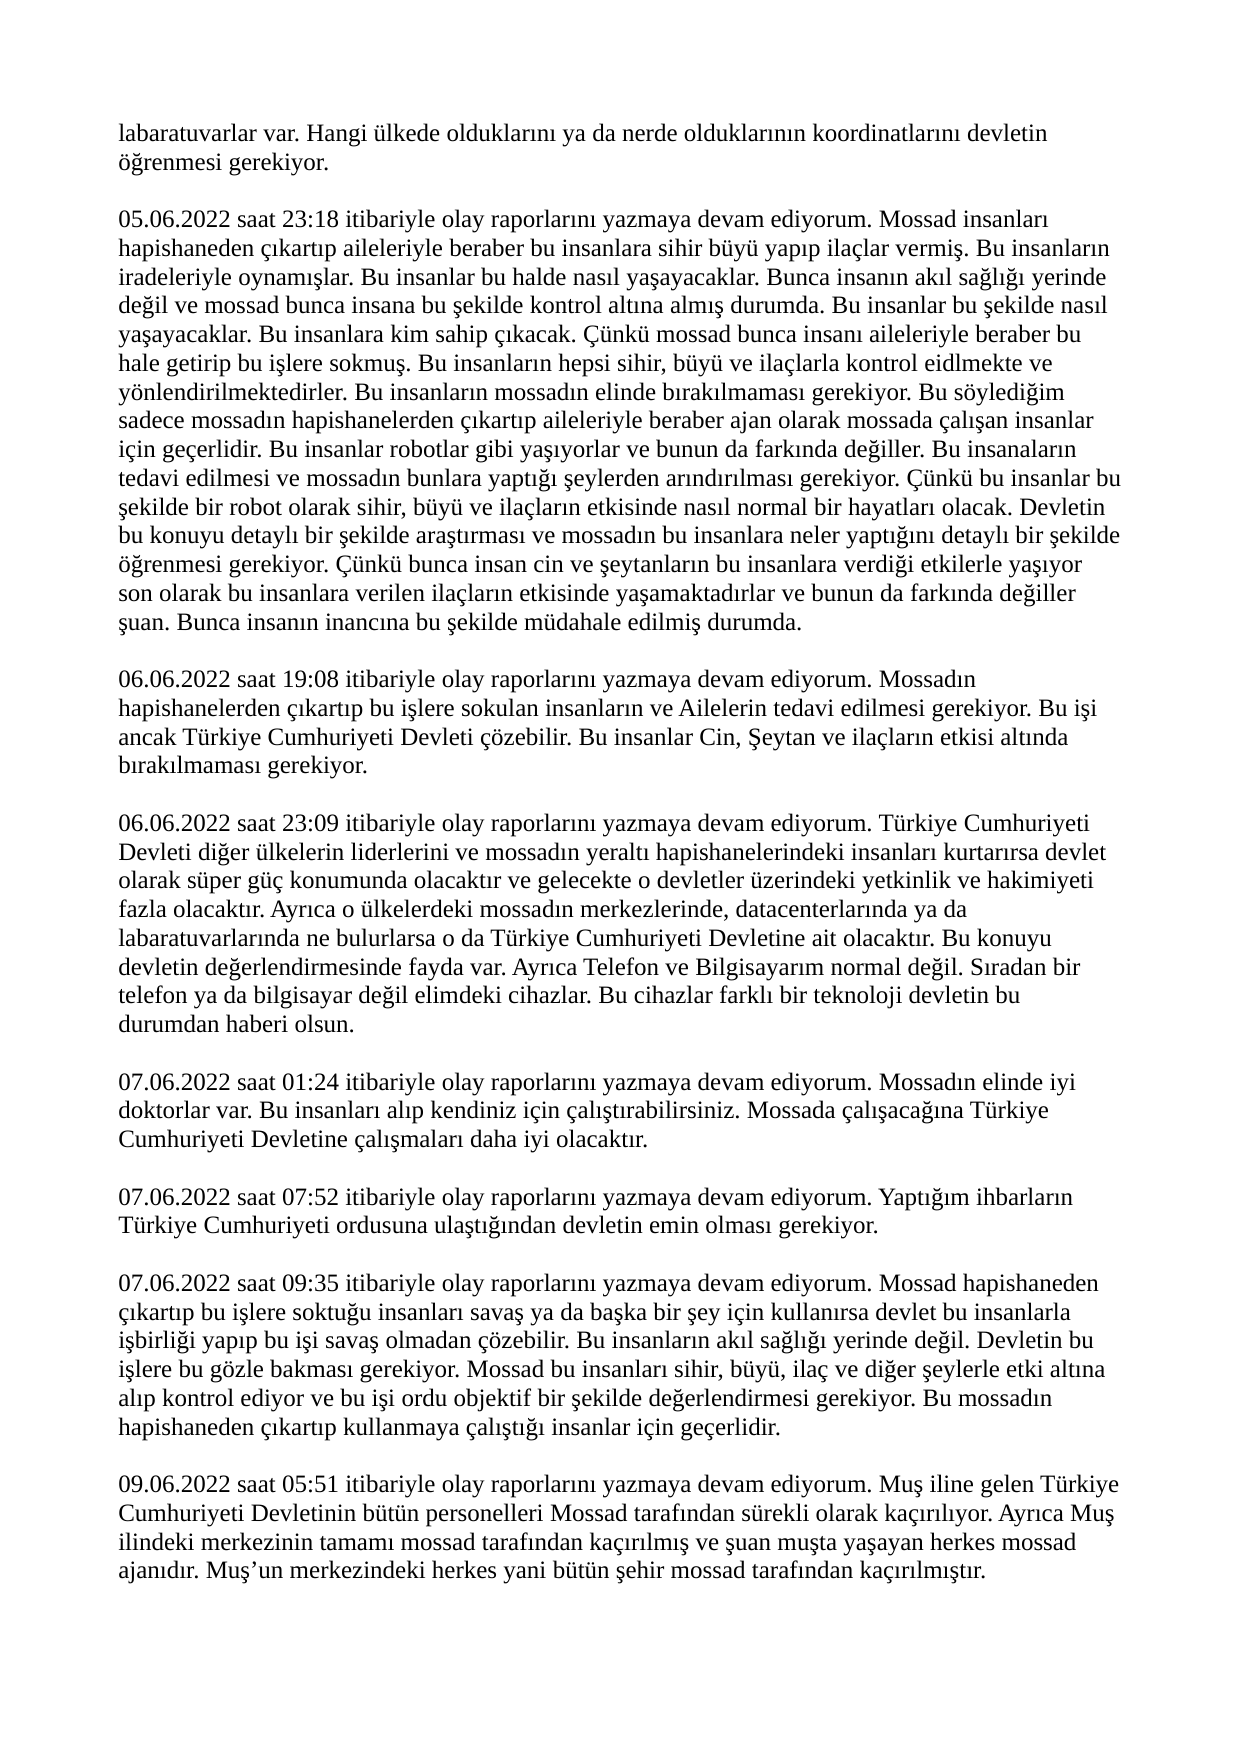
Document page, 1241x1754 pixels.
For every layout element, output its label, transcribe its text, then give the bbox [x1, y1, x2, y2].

text 07.06.2022 saat 01:24 itibariyle olay raporlarını yazmaya devam ediyorum. Mossadın elinde iyi doktorlar var. Bu insanları alıp kendiniz için çalıştırabilirsiniz. Mossada çalışacağına Türkiye Cumhuriyeti Devletine çalışmaları daha iyi olacaktır. [118, 1067, 1122, 1153]
text 07.06.2022 saat 09:35 itibariyle olay raporlarını yazmaya devam ediyorum. Mossad hapishaneden çıkartıp bu işlere soktuğu insanları savaş ya da başka bir şey için kullanırsa devlet bu insanlarla işbirliği yapıp bu işi savaş olmadan çözebilir. Bu insanların akıl sağlığı yerinde değil. Devletin bu işlere bu gözle bakması gerekiyor. Mossad bu insanları sihir, büyü, ilaç ve diğer şeylerle etki altına alıp kontrol ediyor ve bu işi ordu objektif bir şekilde değerlendirmesi gerekiyor. Bu mossadın hapishaneden çıkartıp kullanmaya çalıştığı insanlar için geçerlidir. [118, 1268, 1122, 1441]
text labaratuvarlar var. Hangi ülkede olduklarını ya da nerde olduklarının koordinatlarını devletin öğrenmesi gerekiyor. [118, 118, 1122, 176]
text 06.06.2022 saat 23:09 itibariyle olay raporlarını yazmaya devam ediyorum. Türkiye Cumhuriyeti Devleti diğer ülkelerin liderlerini ve mossadın yeraltı hapishanelerindeki insanları kurtarırsa devlet olarak süper güç konumunda olacaktır ve gelecekte o devletler üzerindeki yetkinlik ve hakimiyeti fazla olacaktır. Ayrıca o ülkelerdeki mossadın merkezlerinde, datacenterlarında ya da labaratuvarlarında ne bulurlarsa o da Türkiye Cumhuriyeti Devletine ait olacaktır. Bu konuyu devletin değerlendirmesinde fayda var. Ayrıca Telefon ve Bilgisayarım normal değil. Sıradan bir telefon ya da bilgisayar değil elimdeki cihazlar. Bu cihazlar farklı bir teknoloji devletin bu durumdan haberi olsun. [118, 808, 1122, 1038]
text 09.06.2022 saat 05:51 itibariyle olay raporlarını yazmaya devam ediyorum. Muş iline gelen Türkiye Cumhuriyeti Devletinin bütün personelleri Mossad tarafından sürekli olarak kaçırılıyor. Ayrıca Muş ilindeki merkezinin tamamı mossad tarafından kaçırılmış ve şuan muşta yaşayan herkes mossad ajanıdır. Muş’un merkezindeki herkes yani bütün şehir mossad tarafından kaçırılmıştır. [118, 1469, 1122, 1584]
text 06.06.2022 saat 19:08 itibariyle olay raporlarını yazmaya devam ediyorum. Mossadın hapishanelerden çıkartıp bu işlere sokulan insanların ve Ailelerin tedavi edilmesi gerekiyor. Bu işi ancak Türkiye Cumhuriyeti Devleti çözebilir. Bu insanlar Cin, Şeytan ve ilaçların etkisi altında bırakılmaması gerekiyor. [118, 664, 1122, 779]
text 07.06.2022 saat 07:52 itibariyle olay raporlarını yazmaya devam ediyorum. Yaptığım ihbarların Türkiye Cumhuriyeti ordusuna ulaştığından devletin emin olması gerekiyor. [118, 1182, 1122, 1239]
text 05.06.2022 saat 23:18 itibariyle olay raporlarını yazmaya devam ediyorum. Mossad insanları hapishaneden çıkartıp aileleriyle beraber bu insanlara sihir büyü yapıp ilaçlar vermiş. Bu insanların iradeleriyle oynamışlar. Bu insanlar bu halde nasıl yaşayacaklar. Bunca insanın akıl sağlığı yerinde değil ve mossad bunca insana bu şekilde kontrol altına almış durumda. Bu insanlar bu şekilde nasıl yaşayacaklar. Bu insanlara kim sahip çıkacak. Çünkü mossad bunca insanı aileleriyle beraber bu hale getirip bu işlere sokmuş. Bu insanların hepsi sihir, büyü ve ilaçlarla kontrol eidlmekte ve yönlendirilmektedirler. Bu insanların mossadın elinde bırakılmaması gerekiyor. Bu söylediğim sadece mossadın hapishanelerden çıkartıp aileleriyle beraber ajan olarak mossada çalışan insanlar için geçerlidir. Bu insanlar robotlar gibi yaşıyorlar ve bunun da farkında değiller. Bu insanaların tedavi edilmesi ve mossadın bunlara yaptığı şeylerden arındırılması gerekiyor. Çünkü bu insanlar bu şekilde bir robot olarak sihir, büyü ve ilaçların etkisinde nasıl normal bir hayatları olacak. Devletin bu konuyu detaylı bir şekilde araştırması ve mossadın bu insanlara neler yaptığını detaylı bir şekilde öğrenmesi gerekiyor. Çünkü bunca insan cin ve şeytanların bu insanlara verdiği etkilerle yaşıyor son olarak bu insanlara verilen ilaçların etkisinde yaşamaktadırlar ve bunun da farkında değiller şuan. Bunca insanın inancına bu şekilde müdahale edilmiş durumda. [118, 204, 1122, 636]
